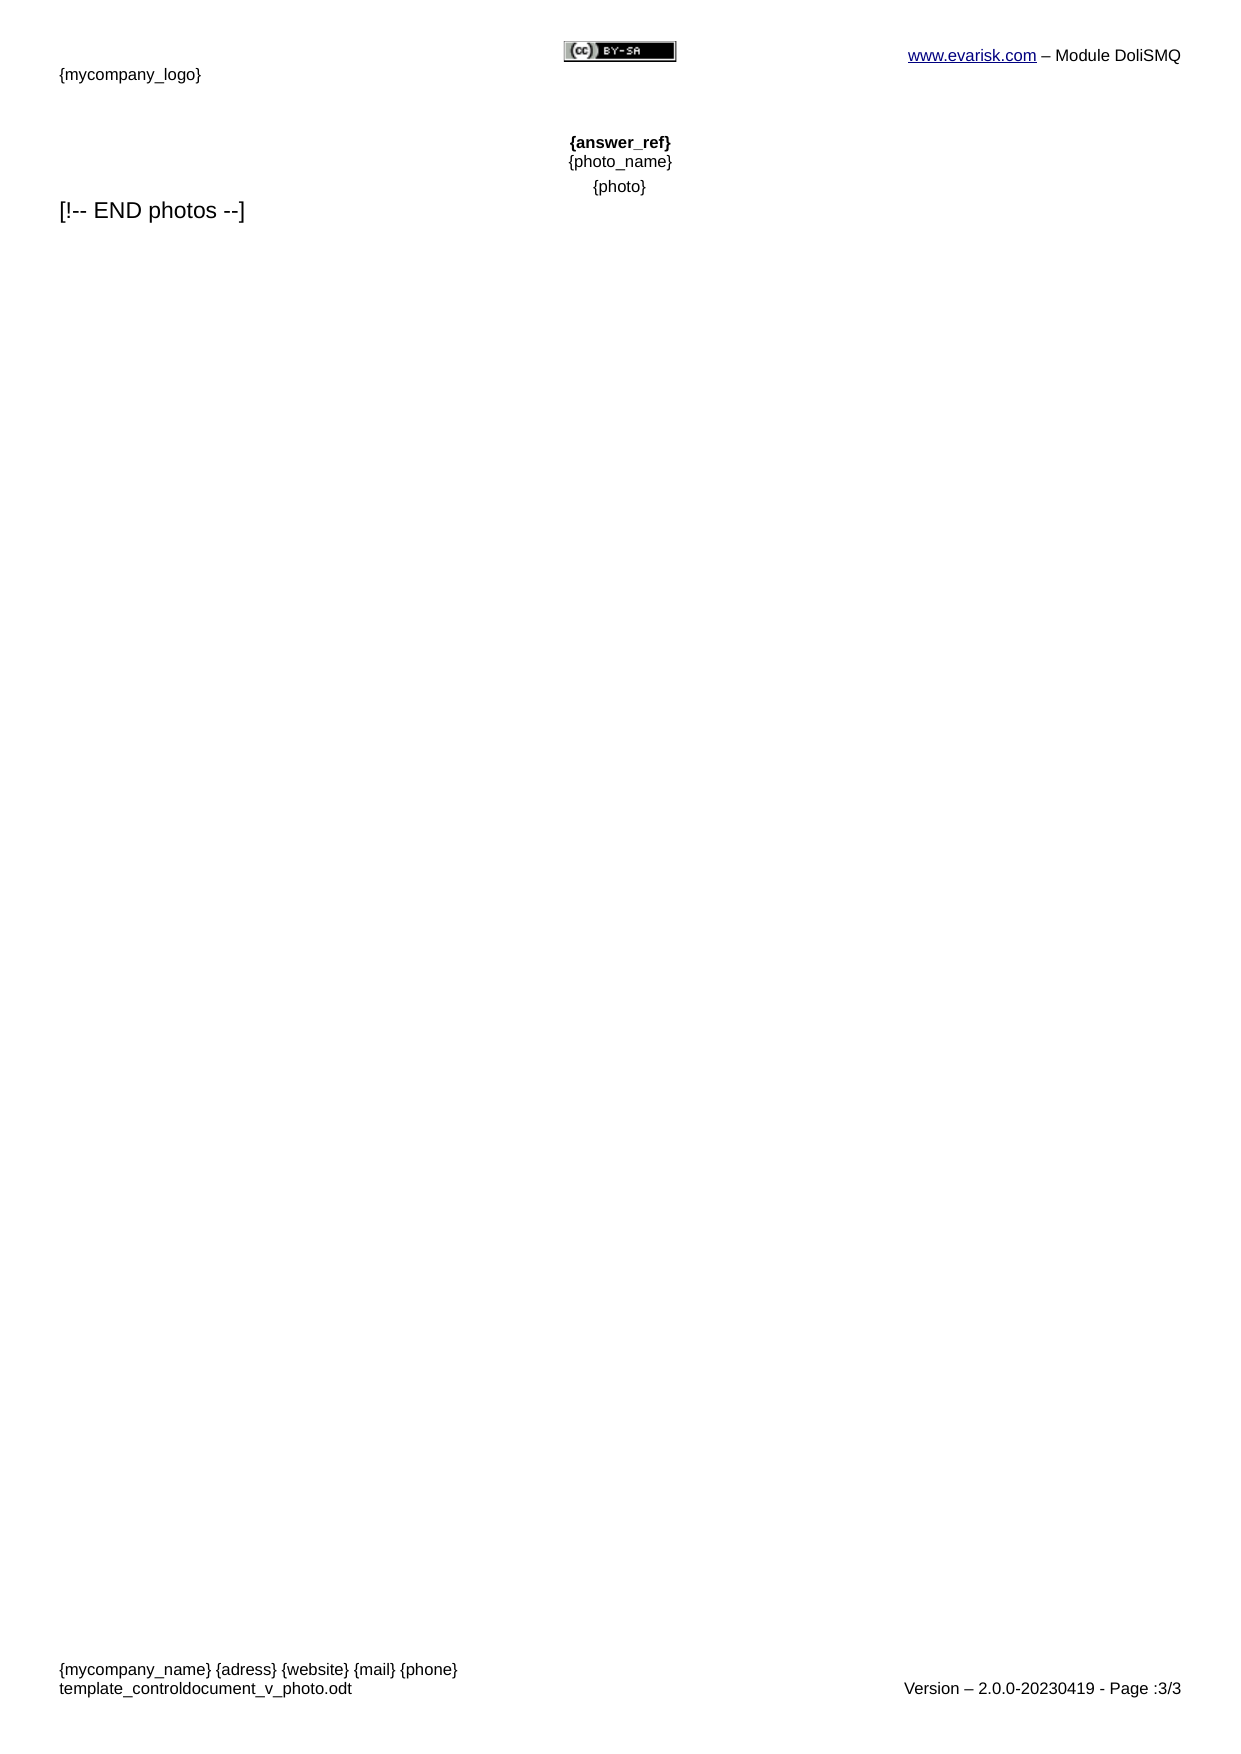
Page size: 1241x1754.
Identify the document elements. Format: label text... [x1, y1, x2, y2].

picture [563, 41, 677, 62]
text {answer_ref} [59, 132, 1181, 152]
text {photo} [59, 171, 1181, 197]
text [!-- END photos --] [59, 197, 1181, 223]
text {photo_name} [59, 152, 1181, 171]
